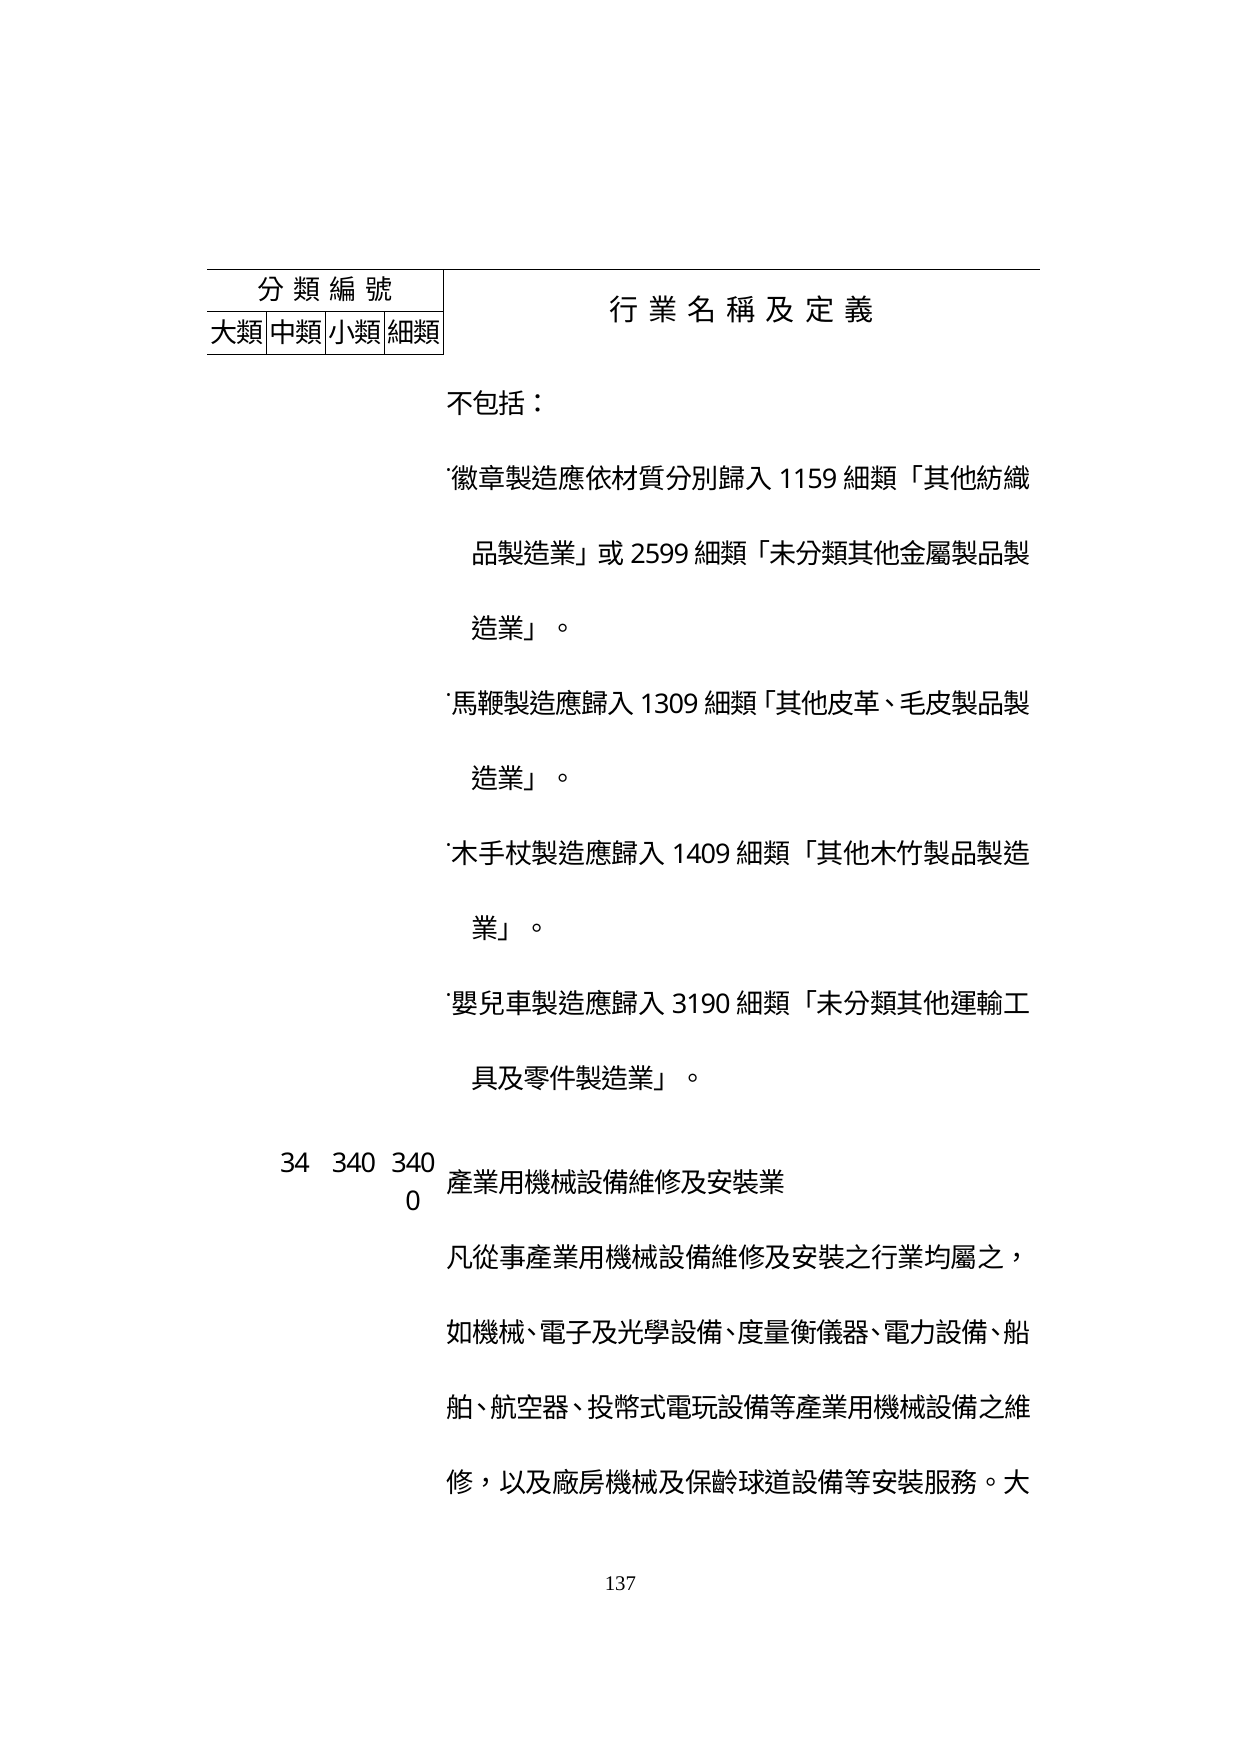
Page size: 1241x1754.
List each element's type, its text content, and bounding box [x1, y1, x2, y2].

table_cell [266, 364, 325, 1114]
table_cell 產業用機械設備維修及安裝業 凡從事產業用機械設備維修及安裝之行業均屬之，如機械、電子及光學設備、度量衡儀器、電力設備、船舶、航空器、投幣式電玩設備等產業用機械設備之維修，以及廠房機械及保齡球道設備等安裝服務。大 [443, 1143, 1033, 1518]
table_cell [325, 1114, 384, 1143]
table_cell [266, 1114, 325, 1143]
table_cell [384, 364, 443, 1114]
table_cell 340 [325, 1143, 384, 1518]
table_cell [207, 1143, 266, 1518]
table_cell [207, 364, 266, 1114]
table_cell [207, 1114, 266, 1143]
table_cell [384, 1114, 443, 1143]
table_cell [325, 364, 384, 1114]
table_cell 34 [266, 1143, 325, 1518]
table_cell [443, 1114, 1033, 1143]
table_cell 3400 [384, 1143, 443, 1518]
table_cell 不包括： ˙徽章製造應依材質分別歸入1159細類「其他紡織品製造業」或2599細類「未分類其他金屬製品製造業」。 ˙馬鞭製造應歸入1309細類「其他皮革、毛皮製品製造業」。 ˙木手杖製造應歸入1409細類「其他木竹製品製造業」。 ˙嬰兒車製造應歸入3190細類「未分類其他運輸工具及零件製造業」。 [443, 364, 1033, 1114]
